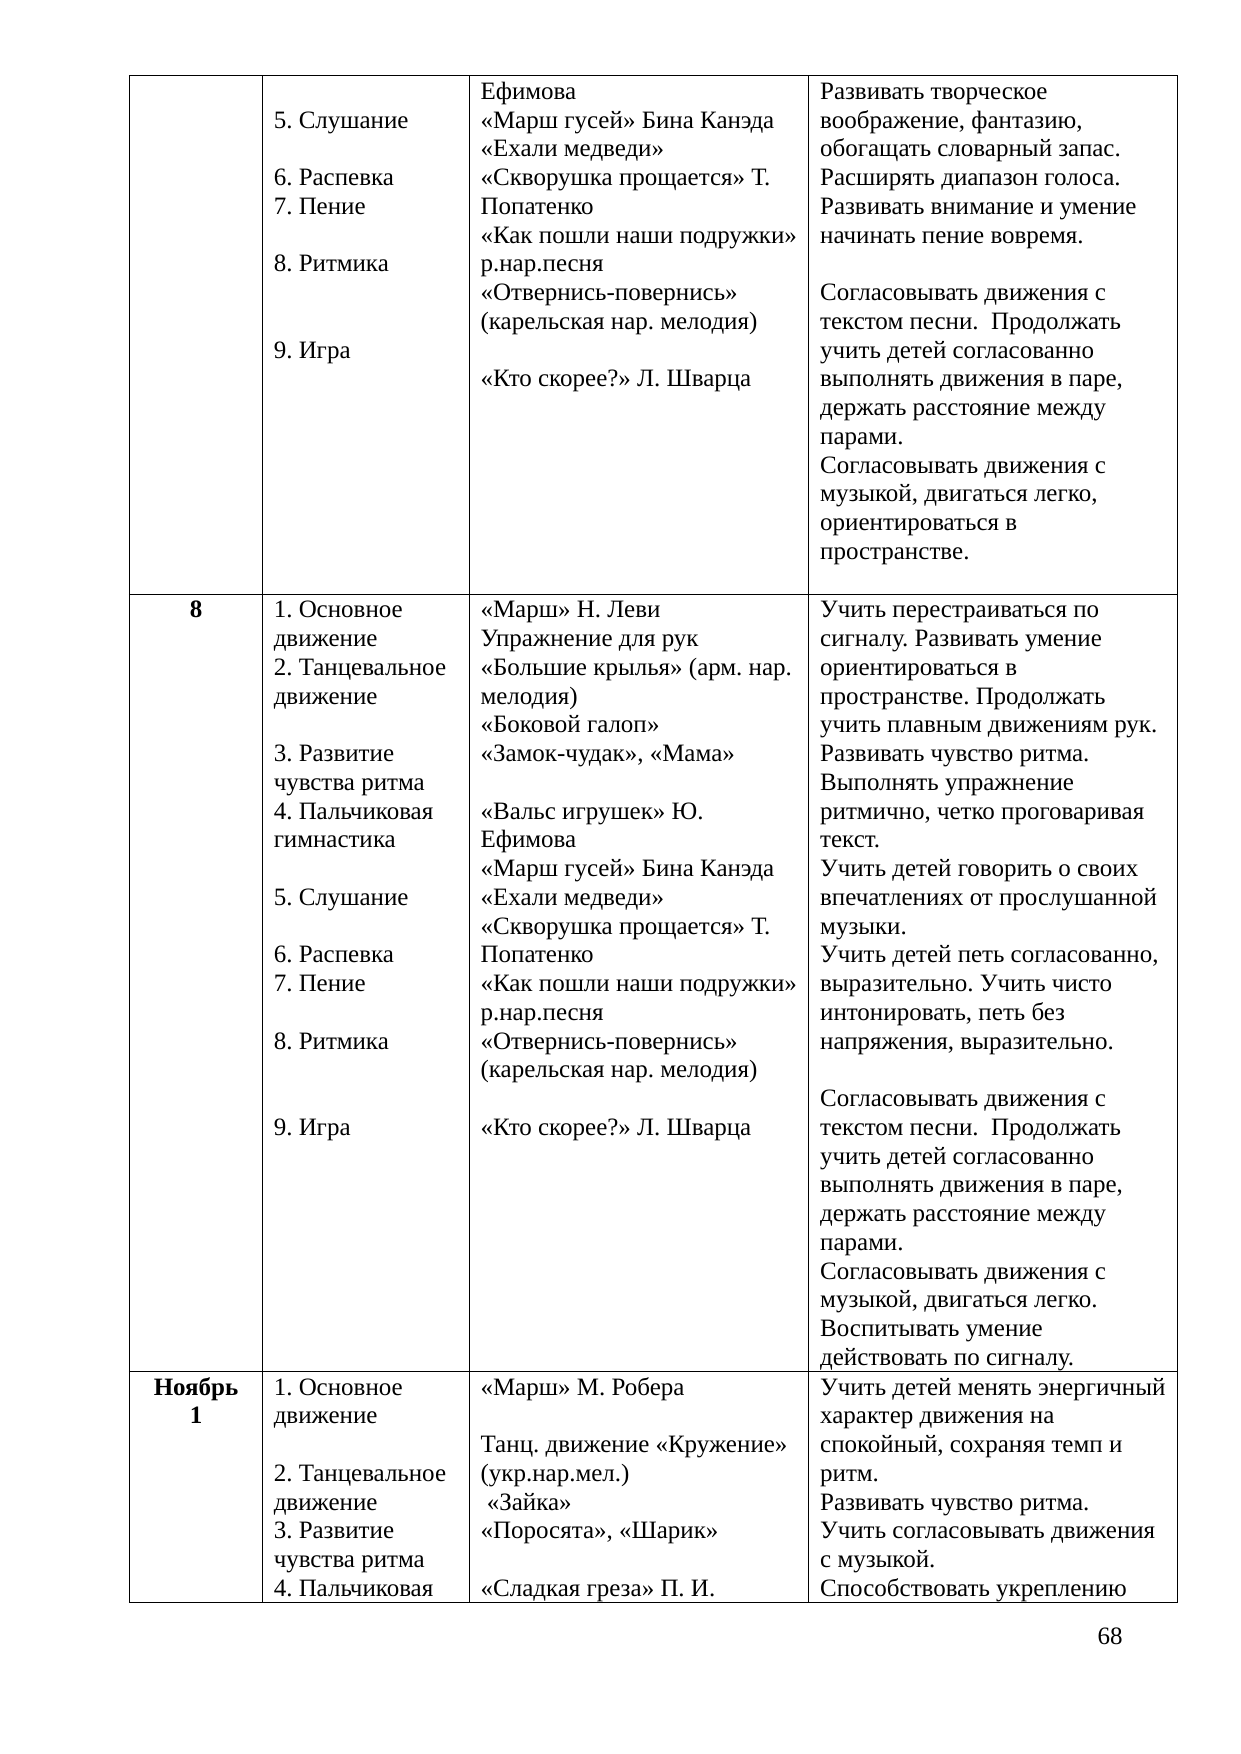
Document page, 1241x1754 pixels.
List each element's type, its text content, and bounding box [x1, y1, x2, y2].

table_cell Ефимова «Марш гусей» Бина Канэда «Ехали медведи» «Скворушка прощается» Т. Попатенко «Как пошли наши подружки» р.нар.песня «Отвернись-повернись» (карельская нар. мелодия) «Кто скорее?» Л. Шварца [470, 76, 808, 593]
table_cell «Марш» Н. Леви Упражнение для рук «Большие крылья» (арм. нар. мелодия) «Боковой галоп» «Замок-чудак», «Мама» «Вальс игрушек» Ю. Ефимова «Марш гусей» Бина Канэда «Ехали медведи» «Скворушка прощается» Т. Попатенко «Как пошли наши подружки» р.нар.песня «Отвернись-повернись» (карельская нар. мелодия) «Кто скорее?» Л. Шварца [470, 595, 808, 1371]
table_cell 8 [130, 595, 262, 1371]
table_cell Ноябрь 1 [130, 1372, 262, 1602]
table_cell [130, 76, 262, 593]
table_cell «Марш» М. Робера Танц. движение «Кружение» (укр.нар.мел.) «Зайка» «Поросята», «Шарик» «Сладкая греза» П. И. [470, 1372, 808, 1602]
table_cell 1. Основное движение 2. Танцевальное движение 3. Развитие чувства ритма 4. Пальчиковая [263, 1372, 469, 1602]
table_cell 1. Основное движение 2. Танцевальное движение 3. Развитие чувства ритма 4. Пальчиковая гимнастика 5. Слушание 6. Распевка 7. Пение 8. Ритмика 9. Игра [263, 595, 469, 1371]
table_cell Учить детей менять энергичный характер движения на спокойный, сохраняя темп и ритм. Развивать чувство ритма. Учить согласовывать движения с музыкой. Способствовать укреплению [809, 1372, 1177, 1602]
table_cell 5. Слушание 6. Распевка 7. Пение 8. Ритмика 9. Игра [263, 76, 469, 593]
table_cell Развивать творческое воображение, фантазию, обогащать словарный запас. Расширять диапазон голоса. Развивать внимание и умение начинать пение вовремя. Согласовывать движения с текстом песни. Продолжать учить детей согласованно выполнять движения в паре, держать расстояние между парами. Согласовывать движения с музыкой, двигаться легко, ориентироваться в пространстве. [809, 76, 1177, 593]
table_cell Учить перестраиваться по сигналу. Развивать умение ориентироваться в пространстве. Продолжать учить плавным движениям рук. Развивать чувство ритма. Выполнять упражнение ритмично, четко проговаривая текст. Учить детей говорить о своих впечатлениях от прослушанной музыки. Учить детей петь согласованно, выразительно. Учить чисто интонировать, петь без напряжения, выразительно. Согласовывать движения с текстом песни. Продолжать учить детей согласованно выполнять движения в паре, держать расстояние между парами. Согласовывать движения с музыкой, двигаться легко. Воспитывать умение действовать по сигналу. [809, 595, 1177, 1371]
